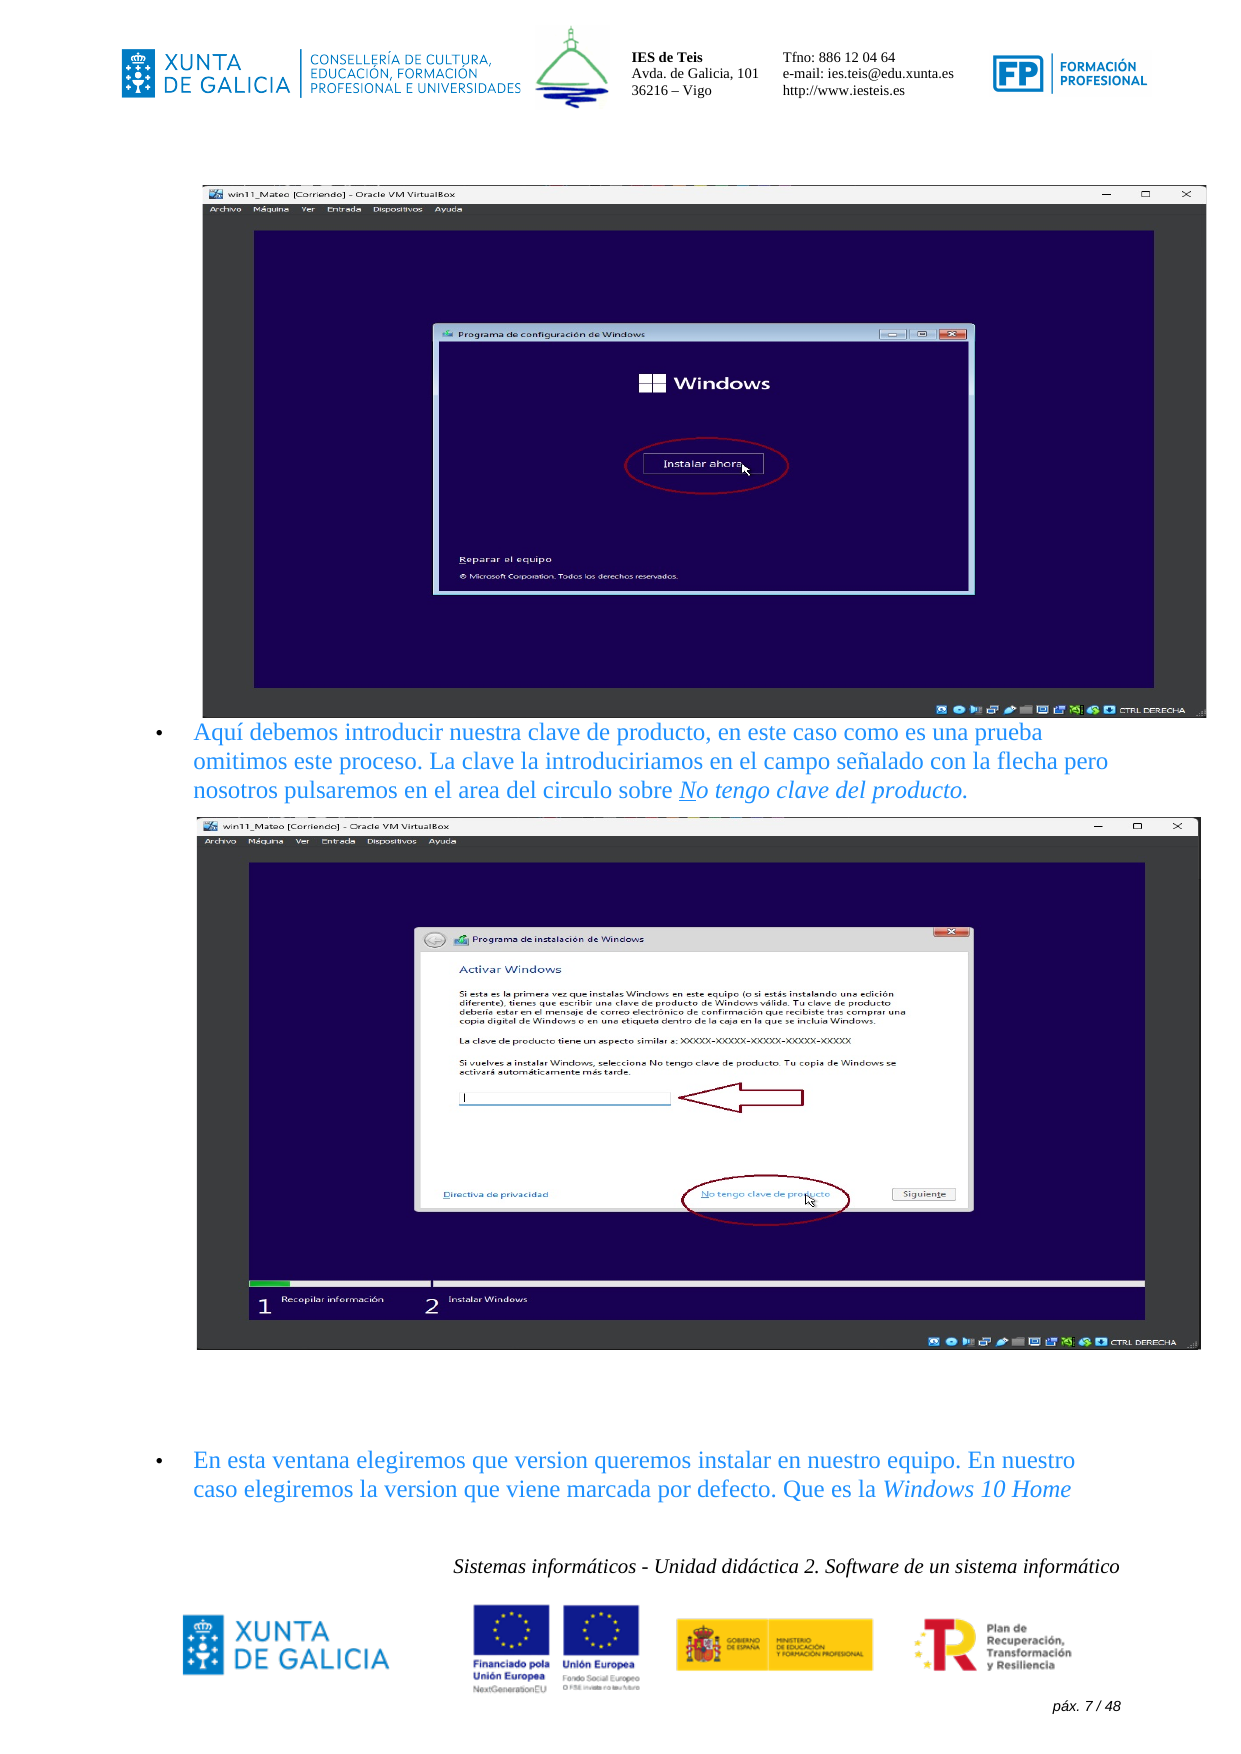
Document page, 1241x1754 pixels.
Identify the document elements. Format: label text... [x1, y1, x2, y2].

list Aquí debemos introducir nuestra clave de producto, en este caso como es una prueba omitimos este proceso. La clave la introduciriamos en el campo señalado con la flecha pero nosotros pulsaremos en el area del circulo sobre No tengo clave del producto. [156, 718, 1122, 803]
list En esta ventana elegiremos que version queremos instalar en nuestro equipo. En nuestro caso elegiremos la version que viene marcada por defecto. Que es la Windows 10 Home [156, 1445, 1122, 1503]
picture [121, 49, 521, 98]
picture [182, 1593, 1085, 1700]
picture [534, 25, 611, 110]
picture [989, 50, 1153, 97]
picture [202, 185, 1207, 718]
picture [196, 817, 1201, 1350]
